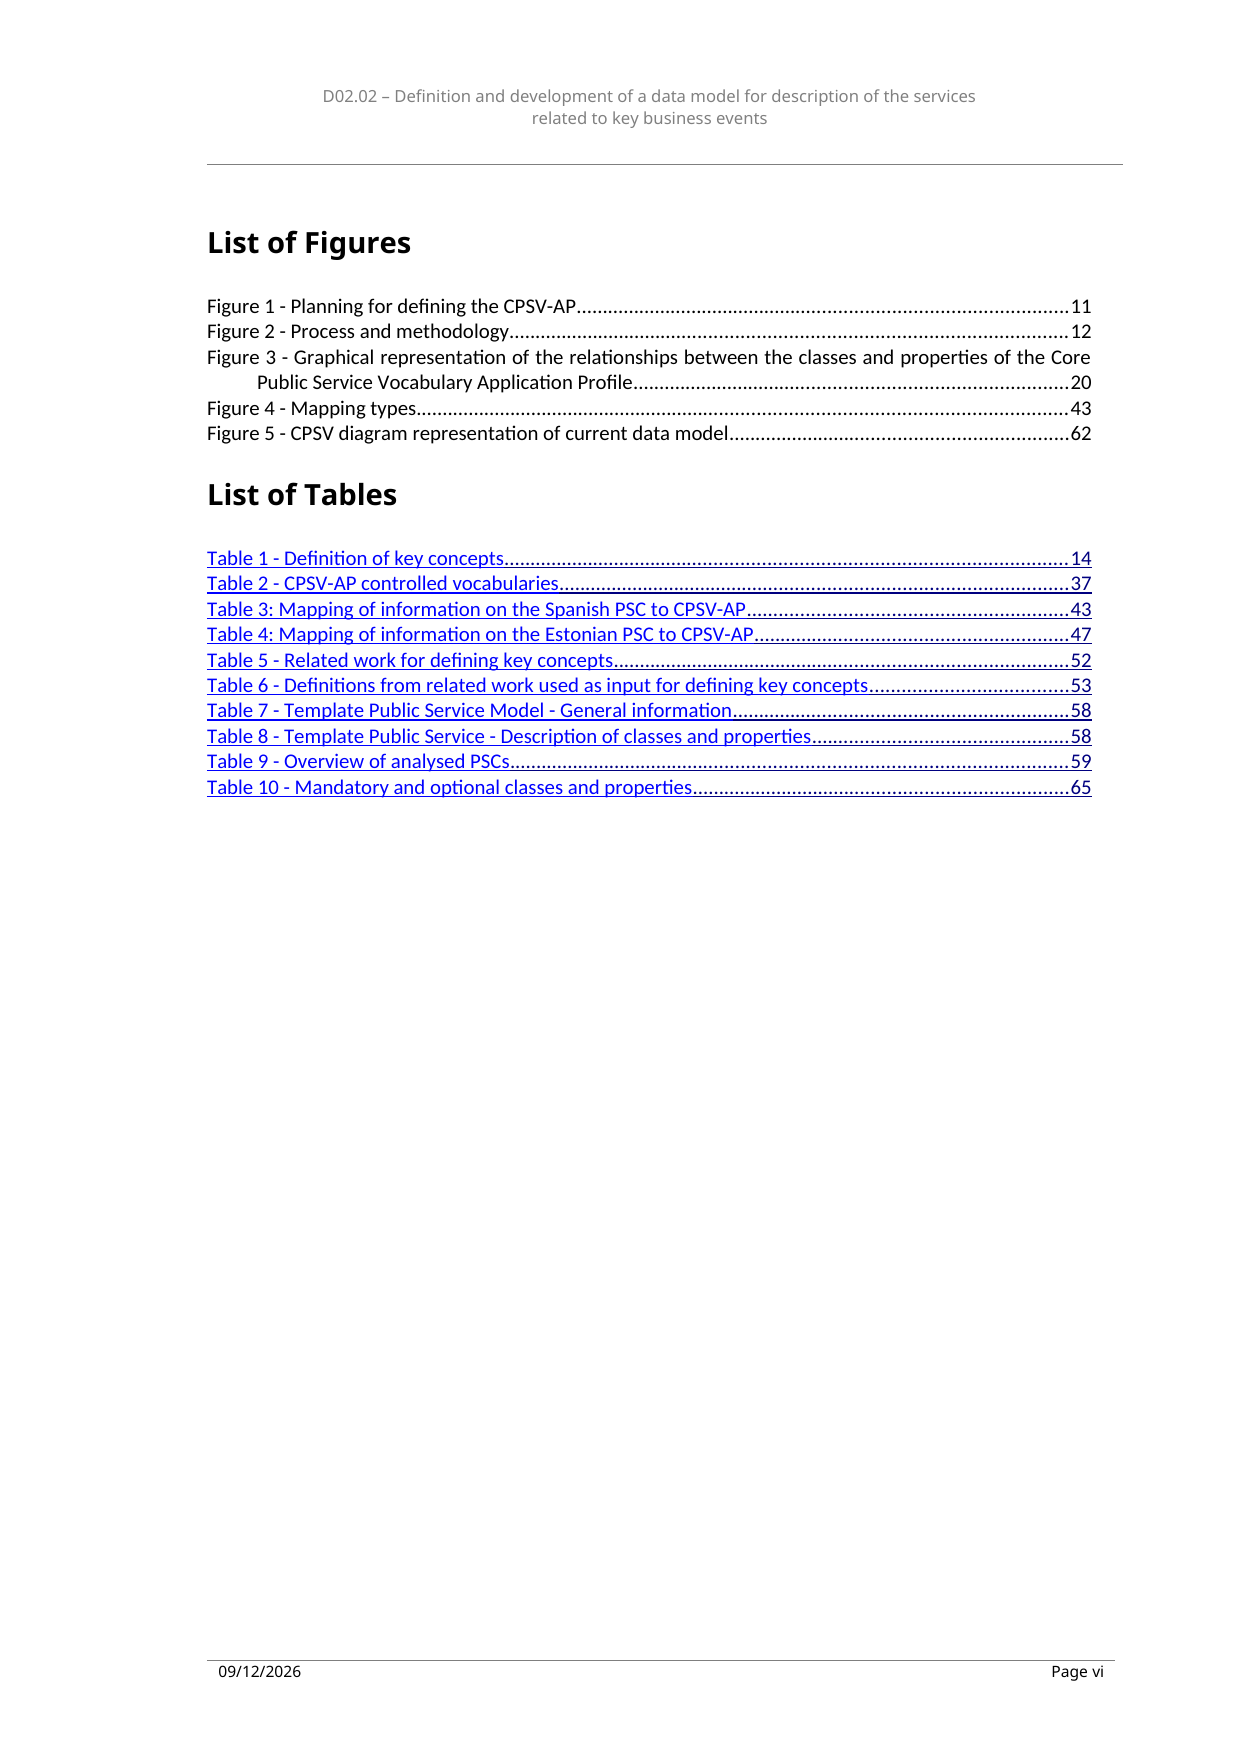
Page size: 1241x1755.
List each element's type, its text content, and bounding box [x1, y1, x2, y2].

text Figure 5 - CPSV diagram representation of current data model 62 [207, 420, 1093, 446]
text Table 1 - Definition of key concepts 14 [207, 545, 1093, 571]
subtitle List of Figures [207, 223, 1093, 262]
text Table 6 - Definitions from related work used as input for defining key concepts 53 [207, 672, 1093, 698]
text Table 3: Mapping of information on the Spanish PSC to CPSV-AP 43 [207, 596, 1093, 621]
subtitle List of Tables [207, 474, 1093, 514]
text Figure 4 - Mapping types 43 [207, 395, 1093, 420]
text Table 5 - Related work for defining key concepts 52 [207, 647, 1093, 672]
text Figure 2 - Process and methodology 12 [207, 319, 1093, 344]
text Figure 3 - Graphical representation of the relationships between the classes and properties of the Core Public Service Vocabulary Application Profile 20 [207, 344, 1093, 395]
text Table 4: Mapping of information on the Estonian PSC to CPSV-AP 47 [207, 621, 1093, 647]
text Figure 1 - Planning for defining the CPSV-AP 11 [207, 293, 1093, 319]
text Table 7 - Template Public Service Model - General information 58 [207, 698, 1093, 723]
text Table 2 - CPSV-AP controlled vocabularies 37 [207, 571, 1093, 596]
text Table 9 - Overview of analysed PSCs 59 [207, 748, 1093, 774]
text Table 10 - Mandatory and optional classes and properties 65 [207, 774, 1093, 799]
text Table 8 - Template Public Service - Description of classes and properties 58 [207, 723, 1093, 748]
